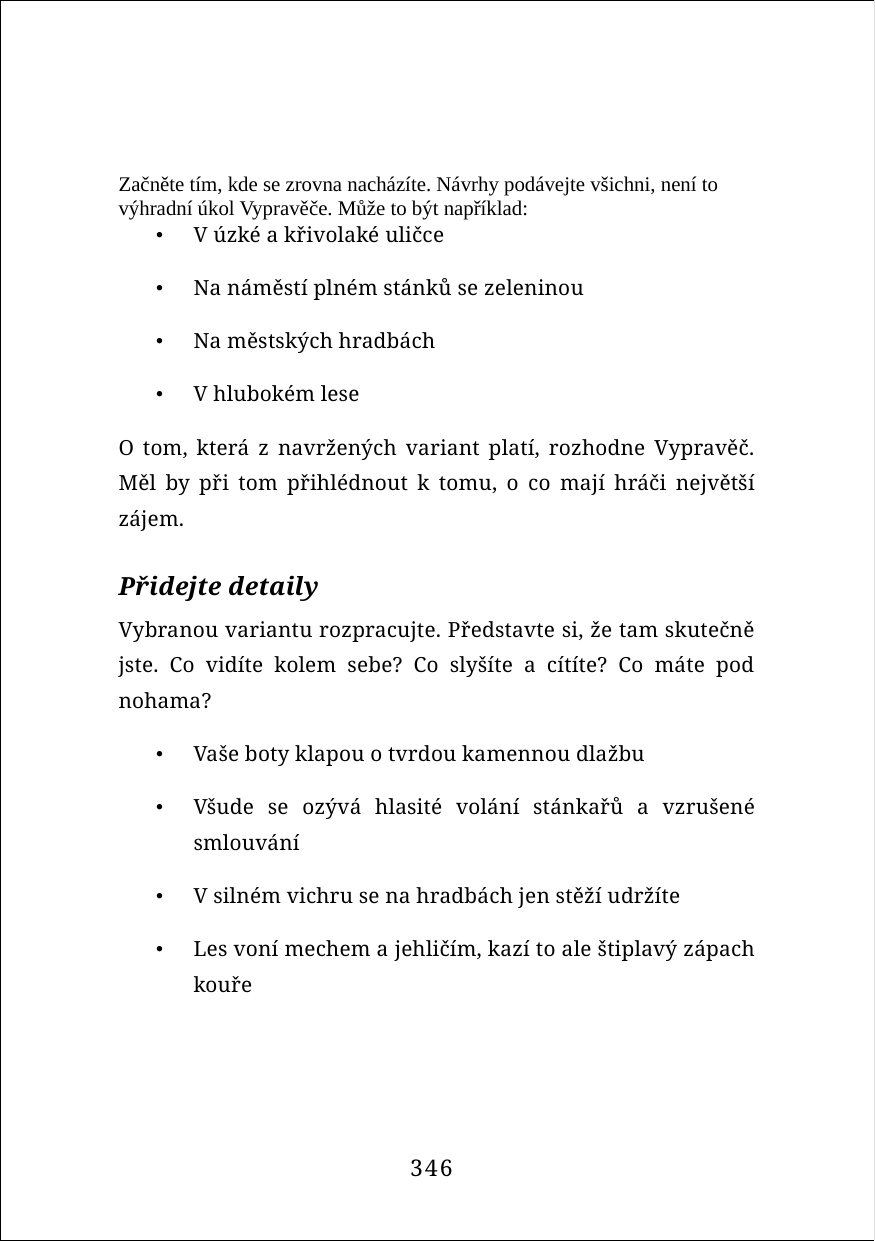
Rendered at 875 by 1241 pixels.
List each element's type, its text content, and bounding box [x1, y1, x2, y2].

list Všude se ozývá hlasité volání stánkařů a vzrušené smlouvání [156, 792, 756, 856]
list Les voní mechem a jehličím, kazí to ale štiplavý zápach kouře [156, 934, 756, 998]
subtitle Přidejte detaily [118, 569, 756, 603]
text Začněte tím, kde se zrovna nacházíte. Návrhy podávejte všichni, není to výhradní úkol Vypravěče. Může to být například: [118, 172, 756, 220]
text Vybranou variantu rozpracujte. Představte si, že tam skutečně jste. Co vidíte kolem sebe? Co slyšíte a cítíte? Co máte pod nohama? [118, 615, 756, 714]
text O tom, která z navržených variant platí, rozhodne Vypravěč. Měl by při tom přihlédnout k tomu, o co mají hráči největší zájem. [118, 433, 756, 532]
list V silném vichru se na hradbách jen stěží udržíte [156, 881, 756, 909]
list Na městských hradbách [156, 326, 756, 355]
list V hlubokém lese [156, 379, 756, 408]
list Na náměstí plném stánků se zeleninou [156, 273, 756, 302]
list Vaše boty klapou o tvrdou kamennou dlažbu [156, 739, 756, 767]
list V úzké a křivolaké uličce [156, 220, 756, 248]
